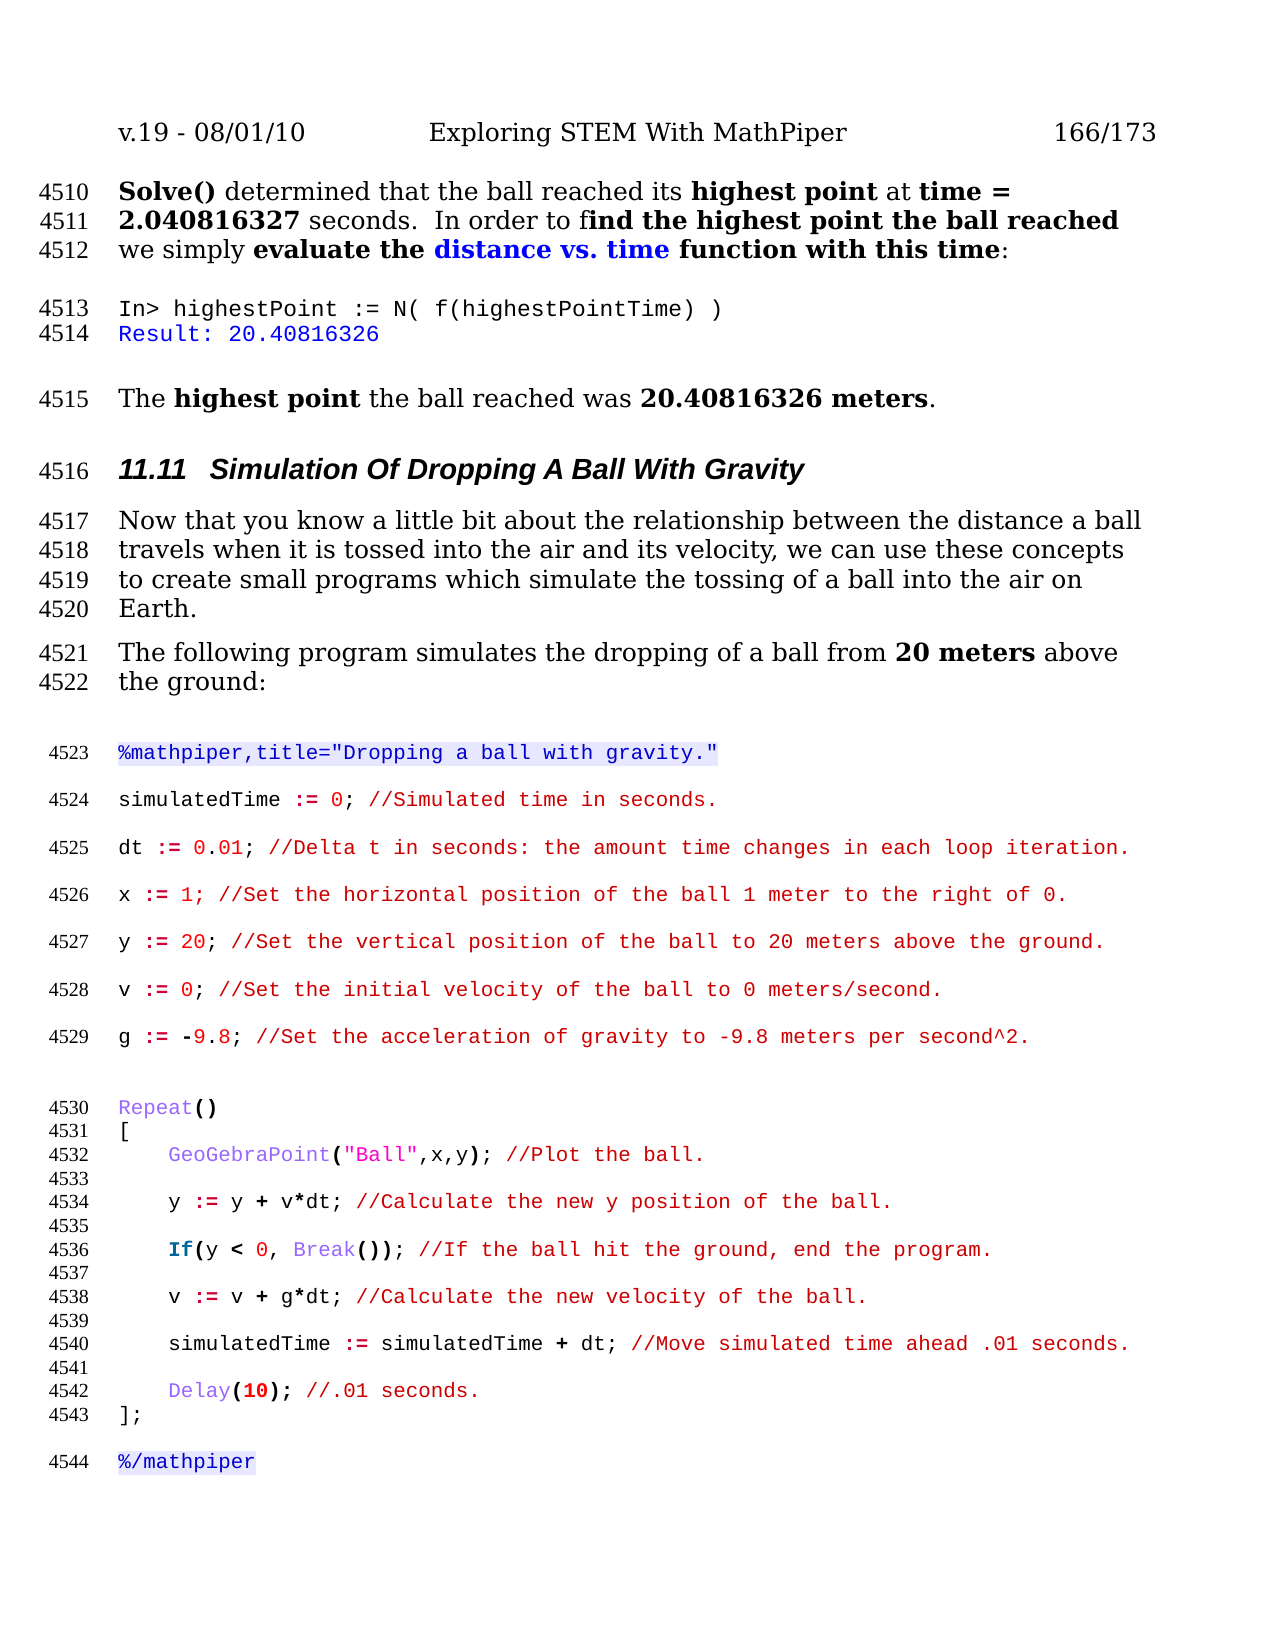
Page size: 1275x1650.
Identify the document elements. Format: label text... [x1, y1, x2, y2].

text Solve() determined that the ball reached its highest point at time = 2.040816327 seconds. In order to find the highest point the ball reached we simply evaluate the distance vs. time function with this time: [118, 177, 1157, 265]
text The highest point the ball reached was 20.40816326 meters. [118, 384, 1157, 413]
text Now that you know a little bit about the relationship between the distance a ball travels when it is tossed into the air and its velocity, we can use these concepts to create small programs which simulate the tossing of a ball into the air on Earth. [118, 507, 1157, 623]
text The following program simulates the dropping of a ball from 20 meters above the ground: [118, 638, 1157, 697]
text dt := 0.01; //Delta t in seconds: the amount time changes in each loop iteration. [118, 837, 1157, 860]
text Result: 20.40816326 [118, 323, 1157, 349]
text Repeat() [118, 1097, 1157, 1120]
text %mathpiper,title="Dropping a ball with gravity." [118, 742, 1157, 766]
text simulatedTime := simulatedTime + dt; //Move simulated time ahead .01 seconds. [118, 1333, 1157, 1357]
text simulatedTime := 0; //Simulated time in seconds. [118, 789, 1157, 813]
text v := v + g*dt; //Calculate the new velocity of the ball. [118, 1286, 1157, 1309]
text In> highestPoint := N( f(highestPointTime) ) [118, 297, 1157, 323]
subtitle Simulation Of Dropping A Ball With Gravity [118, 452, 1157, 486]
text %/mathpiper [118, 1451, 1157, 1475]
text y := 20; //Set the vertical position of the ball to 20 meters above the ground. [118, 931, 1157, 955]
text ]; [118, 1404, 1157, 1428]
text [ [118, 1120, 1157, 1144]
text v := 0; //Set the initial velocity of the ball to 0 meters/second. [118, 978, 1157, 1002]
text x := 1; //Set the horizontal position of the ball 1 meter to the right of 0. [118, 884, 1157, 908]
text Delay(10); //.01 seconds. [118, 1381, 1157, 1404]
text g := -9.8; //Set the acceleration of gravity to -9.8 meters per second^2. [118, 1026, 1157, 1049]
text GeoGebraPoint("Ball",x,y); //Plot the ball. [118, 1144, 1157, 1168]
text If(y < 0, Break()); //If the ball hit the ground, end the program. [118, 1239, 1157, 1262]
text y := y + v*dt; //Calculate the new y position of the ball. [118, 1191, 1157, 1215]
